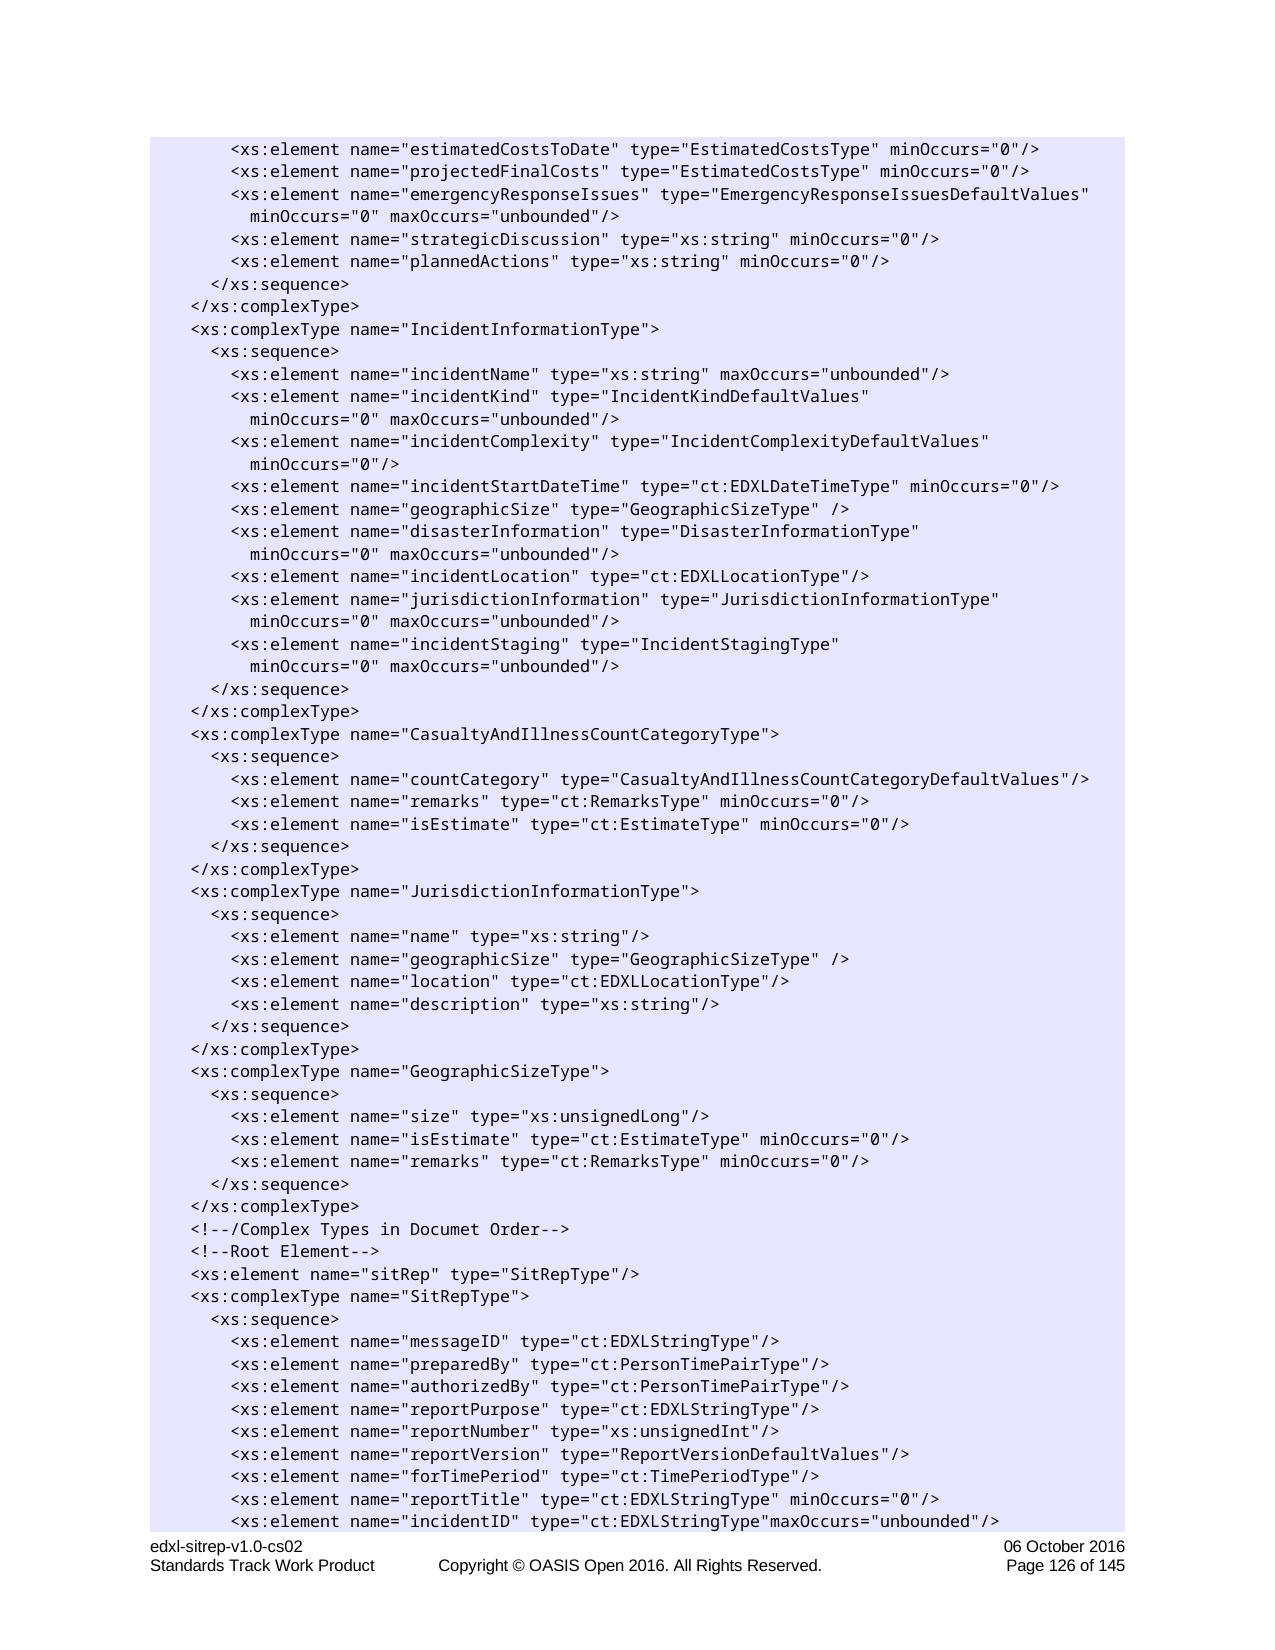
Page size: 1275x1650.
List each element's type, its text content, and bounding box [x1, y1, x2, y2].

text </xs:complexType> [150, 857, 1125, 880]
text </xs:complexType> [150, 295, 1125, 317]
text </xs:sequence> [150, 677, 1125, 700]
text <xs:element name="description" type="xs:string"/> [150, 992, 1125, 1015]
text <xs:element name="disasterInformation" type="DisasterInformationType" [150, 520, 1125, 542]
text </xs:complexType> [150, 700, 1125, 722]
text minOccurs="0" maxOccurs="unbounded"/> [150, 542, 1125, 565]
text <xs:element name="incidentName" type="xs:string" maxOccurs="unbounded"/> [150, 362, 1125, 385]
text <xs:element name="size" type="xs:unsignedLong"/> [150, 1105, 1125, 1127]
text <xs:element name="reportTitle" type="ct:EDXLStringType" minOccurs="0"/> [150, 1487, 1125, 1510]
text </xs:complexType> [150, 1195, 1125, 1217]
text <xs:element name="isEstimate" type="ct:EstimateType" minOccurs="0"/> [150, 812, 1125, 835]
text <xs:element name="location" type="ct:EDXLLocationType"/> [150, 970, 1125, 992]
text <xs:element name="emergencyResponseIssues" type="EmergencyResponseIssuesDefaultValues" [150, 182, 1125, 205]
text minOccurs="0" maxOccurs="unbounded"/> [150, 205, 1125, 227]
text <xs:element name="sitRep" type="SitRepType"/> [150, 1262, 1125, 1285]
text <xs:sequence> [150, 1307, 1125, 1330]
text <xs:element name="incidentComplexity" type="IncidentComplexityDefaultValues" [150, 430, 1125, 452]
text <xs:element name="isEstimate" type="ct:EstimateType" minOccurs="0"/> [150, 1127, 1125, 1150]
text minOccurs="0" maxOccurs="unbounded"/> [150, 655, 1125, 677]
text <xs:element name="incidentID" type="ct:EDXLStringType"maxOccurs="unbounded"/> [150, 1510, 1125, 1532]
text <xs:element name="authorizedBy" type="ct:PersonTimePairType"/> [150, 1375, 1125, 1397]
text <xs:sequence> [150, 902, 1125, 925]
text <!--/Complex Types in Documet Order--> [150, 1217, 1125, 1240]
text minOccurs="0" maxOccurs="unbounded"/> [150, 610, 1125, 632]
text <xs:element name="incidentLocation" type="ct:EDXLLocationType"/> [150, 565, 1125, 587]
text <xs:element name="incidentStartDateTime" type="ct:EDXLDateTimeType" minOccurs="0"/> [150, 475, 1125, 497]
text <xs:sequence> [150, 745, 1125, 767]
text </xs:sequence> [150, 835, 1125, 857]
text <xs:element name="strategicDiscussion" type="xs:string" minOccurs="0"/> [150, 227, 1125, 250]
text <xs:element name="remarks" type="ct:RemarksType" minOccurs="0"/> [150, 790, 1125, 812]
text <xs:element name="geographicSize" type="GeographicSizeType" /> [150, 947, 1125, 970]
text <!--Root Element--> [150, 1240, 1125, 1262]
text </xs:sequence> [150, 272, 1125, 295]
text <xs:complexType name="JurisdictionInformationType"> [150, 880, 1125, 902]
text minOccurs="0"/> [150, 452, 1125, 475]
text <xs:element name="estimatedCostsToDate" type="EstimatedCostsType" minOccurs="0"/> [150, 137, 1125, 160]
text <xs:element name="messageID" type="ct:EDXLStringType"/> [150, 1330, 1125, 1352]
text <xs:element name="reportVersion" type="ReportVersionDefaultValues"/> [150, 1442, 1125, 1465]
text <xs:element name="forTimePeriod" type="ct:TimePeriodType"/> [150, 1465, 1125, 1487]
text <xs:element name="preparedBy" type="ct:PersonTimePairType"/> [150, 1352, 1125, 1375]
text <xs:sequence> [150, 340, 1125, 362]
text <xs:element name="reportPurpose" type="ct:EDXLStringType"/> [150, 1397, 1125, 1420]
text <xs:complexType name="GeographicSizeType"> [150, 1060, 1125, 1082]
text <xs:element name="reportNumber" type="xs:unsignedInt"/> [150, 1420, 1125, 1442]
text <xs:element name="jurisdictionInformation" type="JurisdictionInformationType" [150, 587, 1125, 610]
text <xs:complexType name="SitRepType"> [150, 1285, 1125, 1307]
text <xs:element name="remarks" type="ct:RemarksType" minOccurs="0"/> [150, 1150, 1125, 1172]
text <xs:element name="countCategory" type="CasualtyAndIllnessCountCategoryDefaultValues"/> [150, 767, 1125, 790]
text <xs:element name="projectedFinalCosts" type="EstimatedCostsType" minOccurs="0"/> [150, 160, 1125, 182]
text <xs:sequence> [150, 1082, 1125, 1105]
text <xs:element name="geographicSize" type="GeographicSizeType" /> [150, 497, 1125, 520]
text <xs:element name="incidentStaging" type="IncidentStagingType" [150, 632, 1125, 655]
text </xs:sequence> [150, 1172, 1125, 1195]
text <xs:element name="plannedActions" type="xs:string" minOccurs="0"/> [150, 250, 1125, 272]
text </xs:sequence> [150, 1015, 1125, 1037]
text <xs:complexType name="IncidentInformationType"> [150, 317, 1125, 340]
text </xs:complexType> [150, 1037, 1125, 1060]
text <xs:element name="incidentKind" type="IncidentKindDefaultValues" [150, 385, 1125, 407]
text minOccurs="0" maxOccurs="unbounded"/> [150, 407, 1125, 430]
text <xs:element name="name" type="xs:string"/> [150, 925, 1125, 947]
text <xs:complexType name="CasualtyAndIllnessCountCategoryType"> [150, 722, 1125, 745]
